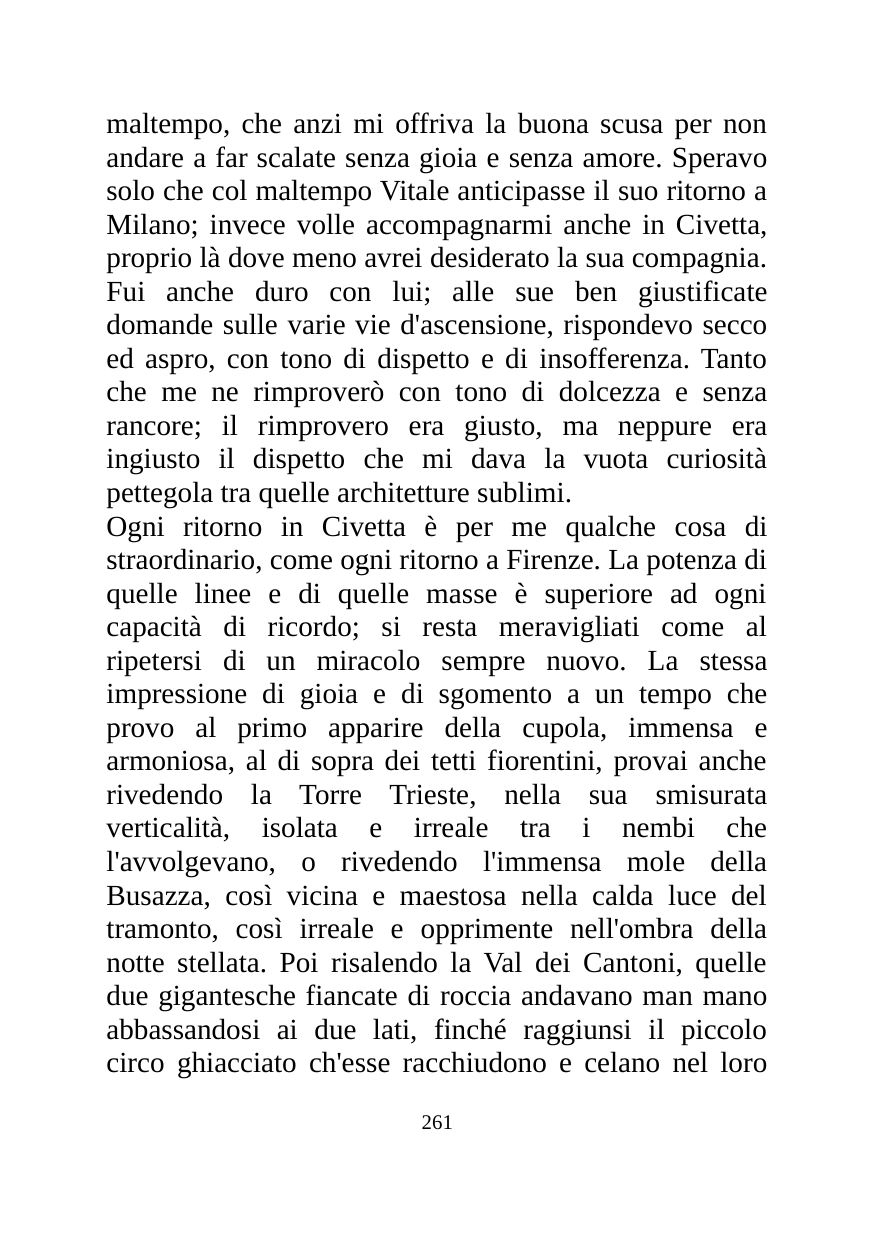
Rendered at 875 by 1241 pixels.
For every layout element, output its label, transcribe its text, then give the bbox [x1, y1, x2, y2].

text maltempo, che anzi mi offriva la buona scusa per non andare a far scalate senza gioia e senza amore. Speravo solo che col maltempo Vitale anticipasse il suo ritorno a Milano; invece volle accompagnarmi anche in Civetta, proprio là dove meno avrei desiderato la sua compagnia. Fui anche duro con lui; alle sue ben giustificate domande sulle varie vie d'ascensione, rispondevo secco ed aspro, con tono di dispetto e di insofferenza. Tanto che me ne rimproverò con tono di dolcezza e senza rancore; il rimprovero era giusto, ma neppure era ingiusto il dispetto che mi dava la vuota curiosità pettegola tra quelle architetture sublimi. [106, 106, 768, 509]
text Ogni ritorno in Civetta è per me qualche cosa di straordinario, come ogni ritorno a Firenze. La potenza di quelle linee e di quelle masse è superiore ad ogni capacità di ricordo; si resta meravigliati come al ripetersi di un miracolo sempre nuovo. La stessa impressione di gioia e di sgomento a un tempo che provo al primo apparire della cupola, immensa e armoniosa, al di sopra dei tetti fiorentini, provai anche rivedendo la Torre Trieste, nella sua smisurata verticalità, isolata e irreale tra i nembi che l'avvolgevano, o rivedendo l'immensa mole della Busazza, così vicina e maestosa nella calda luce del tramonto, così irreale e opprimente nell'ombra della notte stellata. Poi risalendo la Val dei Cantoni, quelle due gigantesche fiancate di roccia andavano man mano abbassandosi ai due lati, finché raggiunsi il piccolo circo ghiacciato ch'esse racchiudono e celano nel loro [106, 509, 768, 1079]
